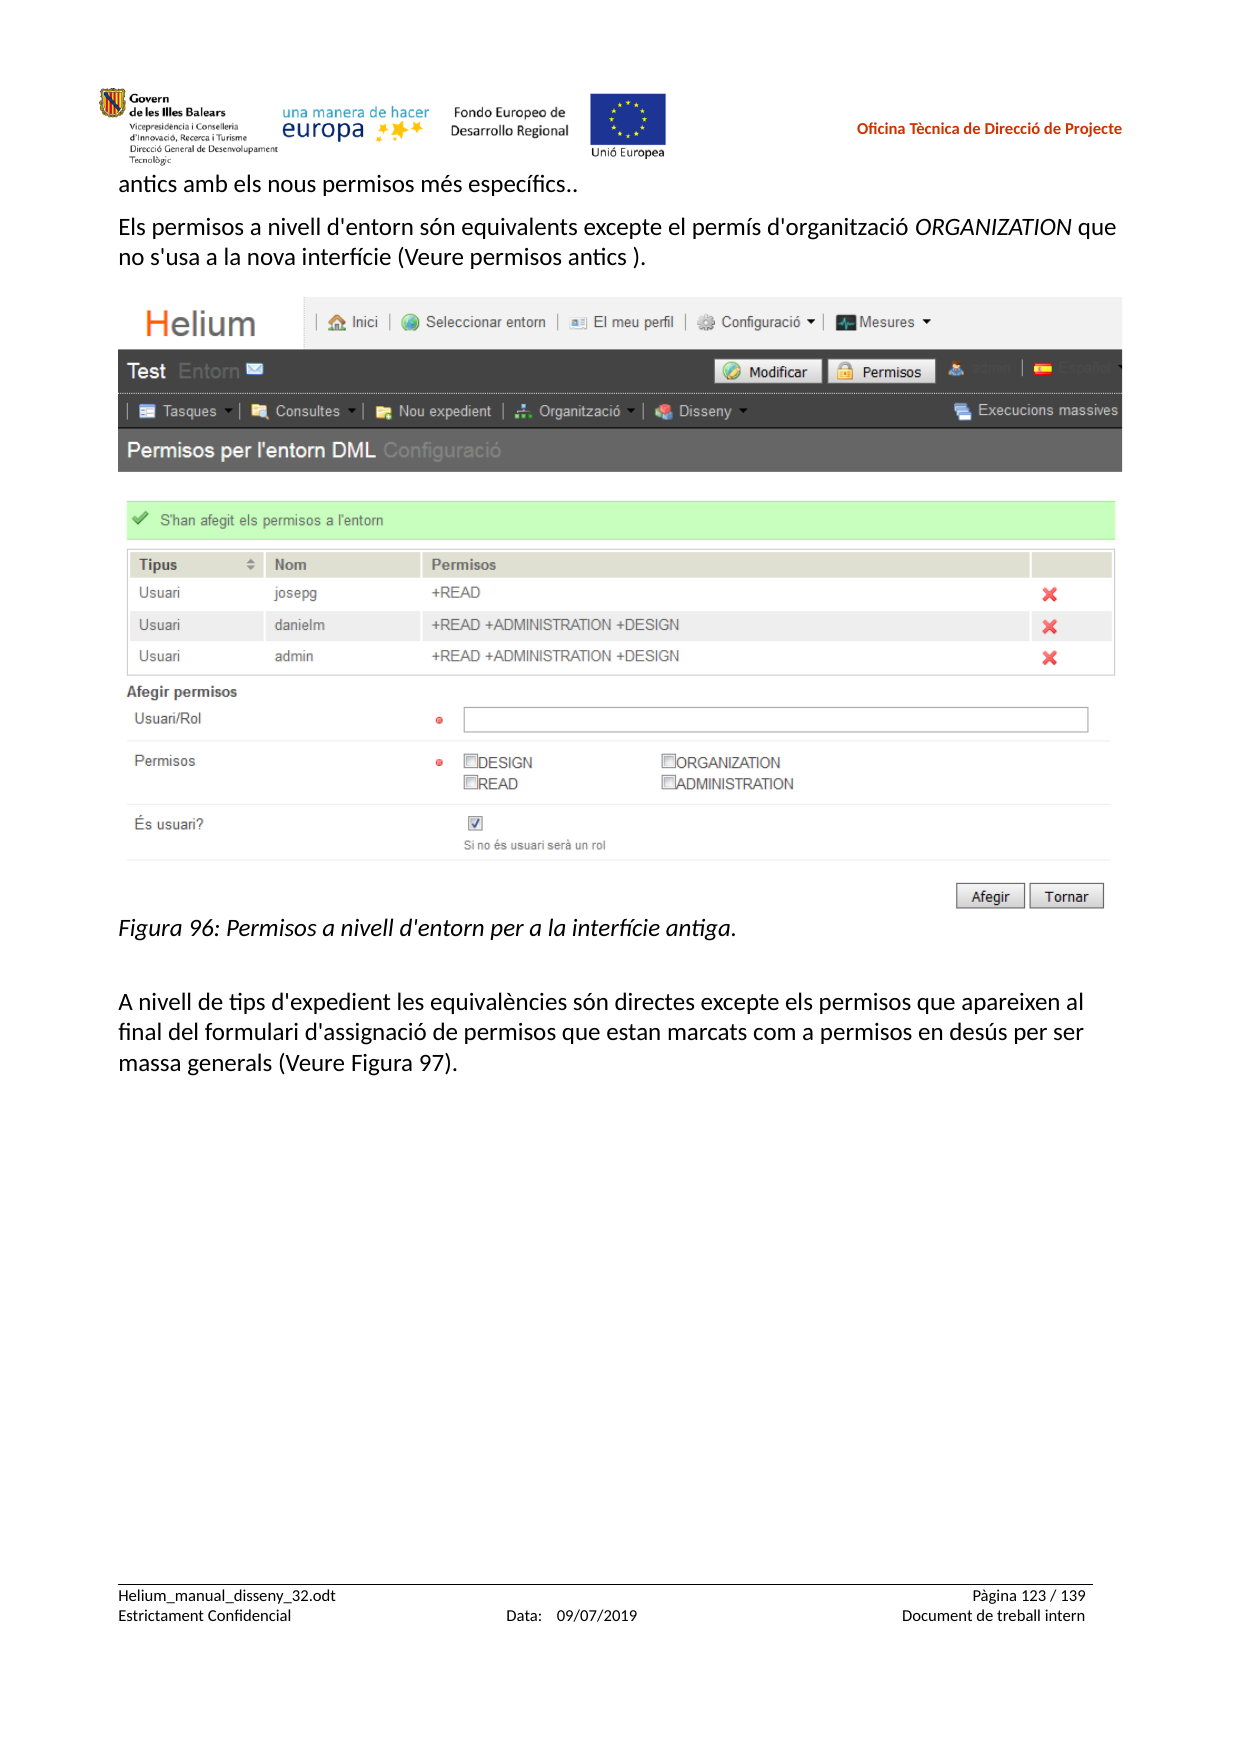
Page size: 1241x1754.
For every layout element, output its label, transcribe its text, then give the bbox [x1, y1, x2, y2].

picture [99, 87, 668, 166]
text A nivell de tips d'expedient les equivalències són directes excepte els permisos que apareixen al final del formulari d'assignació de permisos que estan marcats com a permisos en desús per ser massa generals (Veure Figura 97). [118, 986, 1122, 1077]
text antics amb els nous permisos més específics.. [118, 168, 1122, 198]
picture [118, 297, 1123, 913]
text Els permisos a nivell d'entorn són equivalents excepte el permís d'organització ORGANIZATION que no s'usa a la nova interfície (Veure permisos antics ). [118, 211, 1122, 272]
text Figura 96: Permisos a nivell d'entorn per a la interfície antiga. [118, 913, 1122, 943]
